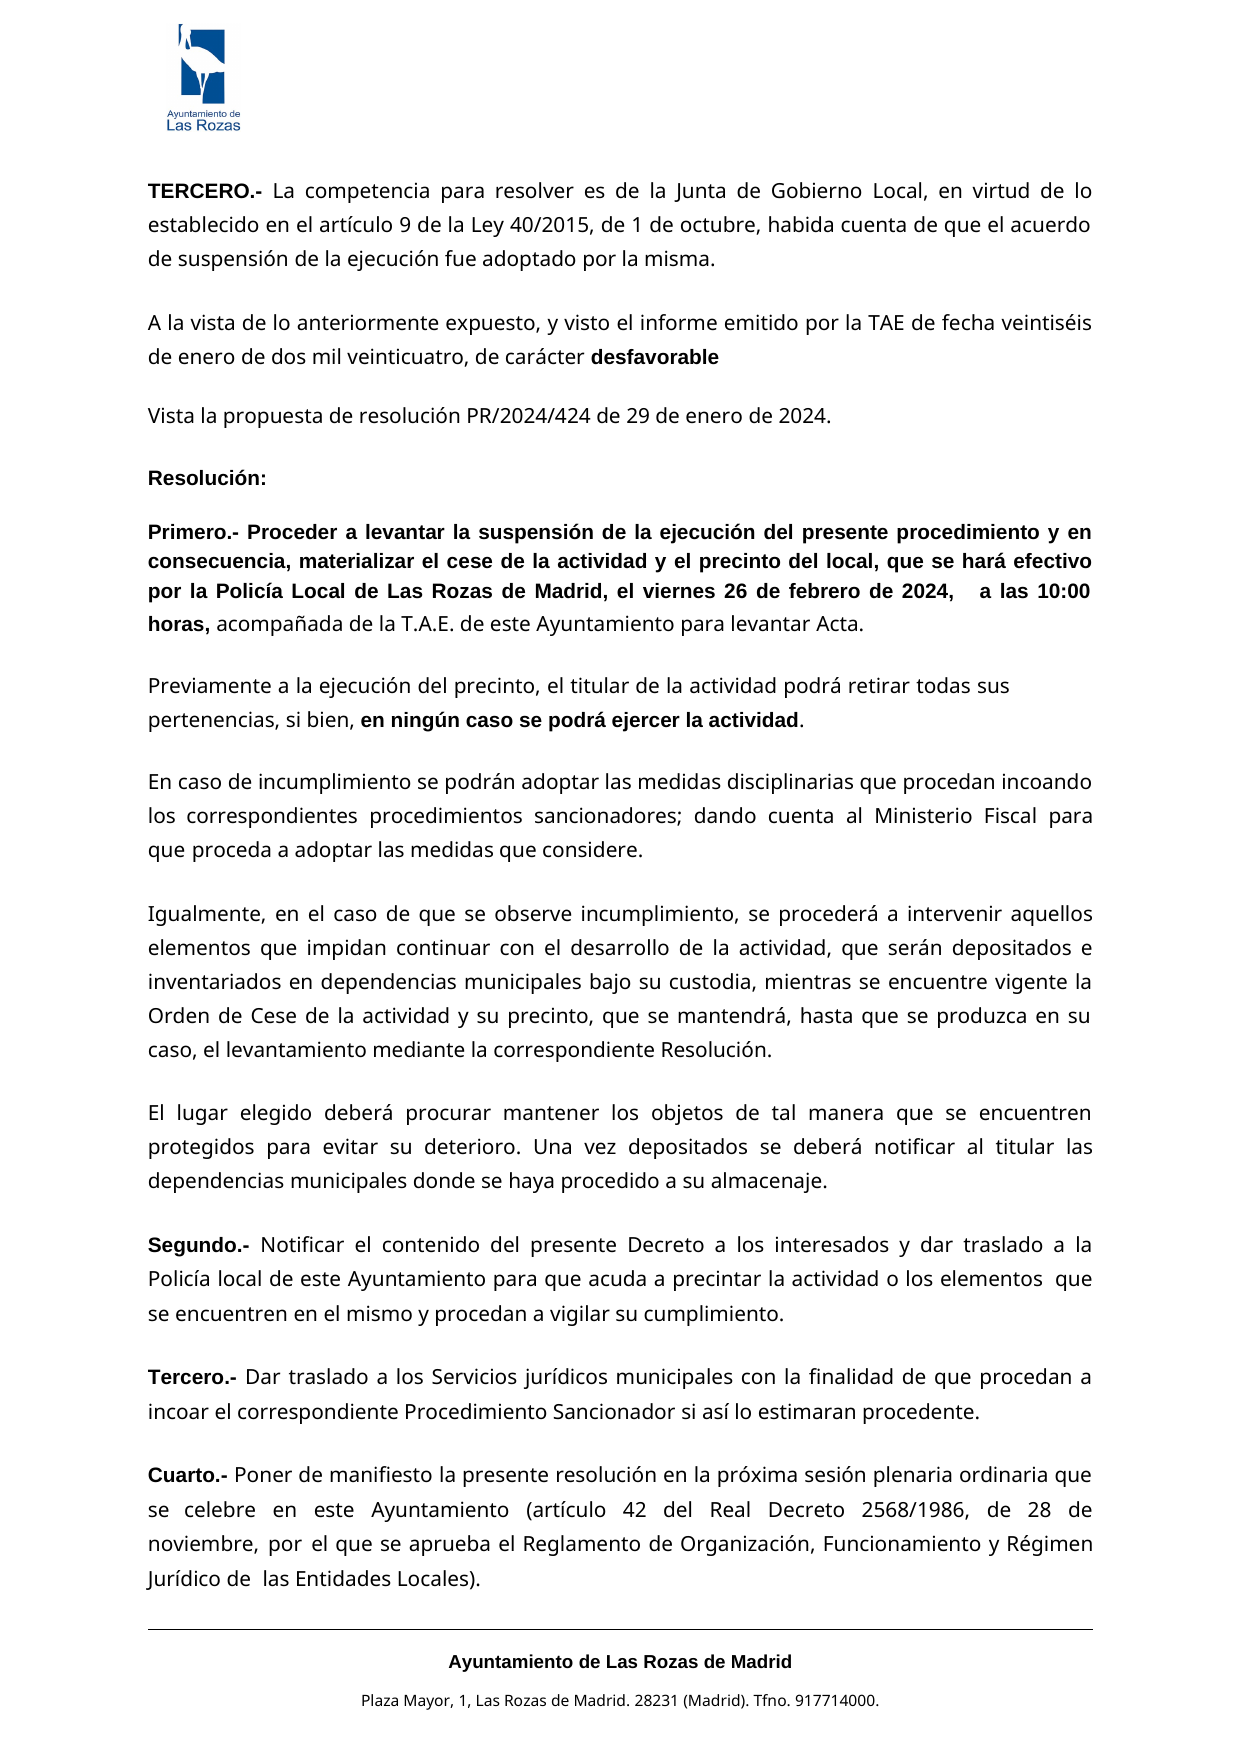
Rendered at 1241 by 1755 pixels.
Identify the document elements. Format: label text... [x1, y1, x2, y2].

text Primero.- Proceder a levantar la suspensión de la ejecución del presente procedimiento y en consecuencia, materializar el cese de la actividad y el precinto del local, que se hará efectivo por la Policía Local de Las Rozas de Madrid, el viernes 26 de febrero de 2024, a las 10:00 horas, acompañada de la T.A.E. de este Ayuntamiento para levantar Acta. [148, 520, 1093, 637]
text A la vista de lo anteriormente expuesto, y visto el informe emitido por la TAE de fecha veintiséis de enero de dos mil veinticuatro, de carácter desfavorable [148, 308, 1093, 371]
text Tercero.- Dar traslado a los Servicios jurídicos municipales con la finalidad de que procedan a incoar el correspondiente Procedimiento Sancionador si así lo estimaran procedente. [148, 1362, 1093, 1426]
subtitle Resolución: [148, 466, 1105, 490]
text TERCERO.- La competencia para resolver es de la Junta de Gobierno Local, en virtud de lo establecido en el artículo 9 de la Ley 40/2015, de 1 de octubre, habida cuenta de que el acuerdo de suspensión de la ejecución fue adoptado por la misma. [148, 176, 1093, 273]
text Previamente a la ejecución del precinto, el titular de la actividad podrá retirar todas sus pertenencias, si bien, en ningún caso se podrá ejercer la actividad. [148, 671, 1093, 733]
text El lugar elegido deberá procurar mantener los objetos de tal manera que se encuentren protegidos para evitar su deterioro. Una vez depositados se deberá notificar al titular las dependencias municipales donde se haya procedido a su almacenaje. [148, 1098, 1093, 1195]
text Segundo.- Notificar el contenido del presente Decreto a los interesados y dar traslado a la Policía local de este Ayuntamiento para que acuda a precintar la actividad o los elementos que se encuentren en el mismo y procedan a vigilar su cumplimiento. [148, 1230, 1093, 1327]
text Igualmente, en el caso de que se observe incumplimiento, se procederá a intervenir aquellos elementos que impidan continuar con el desarrollo de la actividad, que serán depositados e inventariados en dependencias municipales bajo su custodia, mientras se encuentre vigente la Orden de Cese de la actividad y su precinto, que se mantendrá, hasta que se produzca en su caso, el levantamiento mediante la correspondiente Resolución. [148, 899, 1093, 1063]
text En caso de incumplimiento se podrán adoptar las medidas disciplinarias que procedan incoando los correspondientes procedimientos sancionadores; dando cuenta al Ministerio Fiscal para que proceda a adoptar las medidas que considere. [148, 767, 1093, 864]
text Cuarto.- Poner de manifiesto la presente resolución en la próxima sesión plenaria ordinaria que se celebre en este Ayuntamiento (artículo 42 del Real Decreto 2568/1986, de 28 de noviembre, por el que se aprueba el Reglamento de Organización, Funcionamiento y Régimen Jurídico de las Entidades Locales). [148, 1461, 1093, 1592]
text Vista la propuesta de resolución PR/2024/424 de 29 de enero de 2024. [148, 402, 1105, 430]
